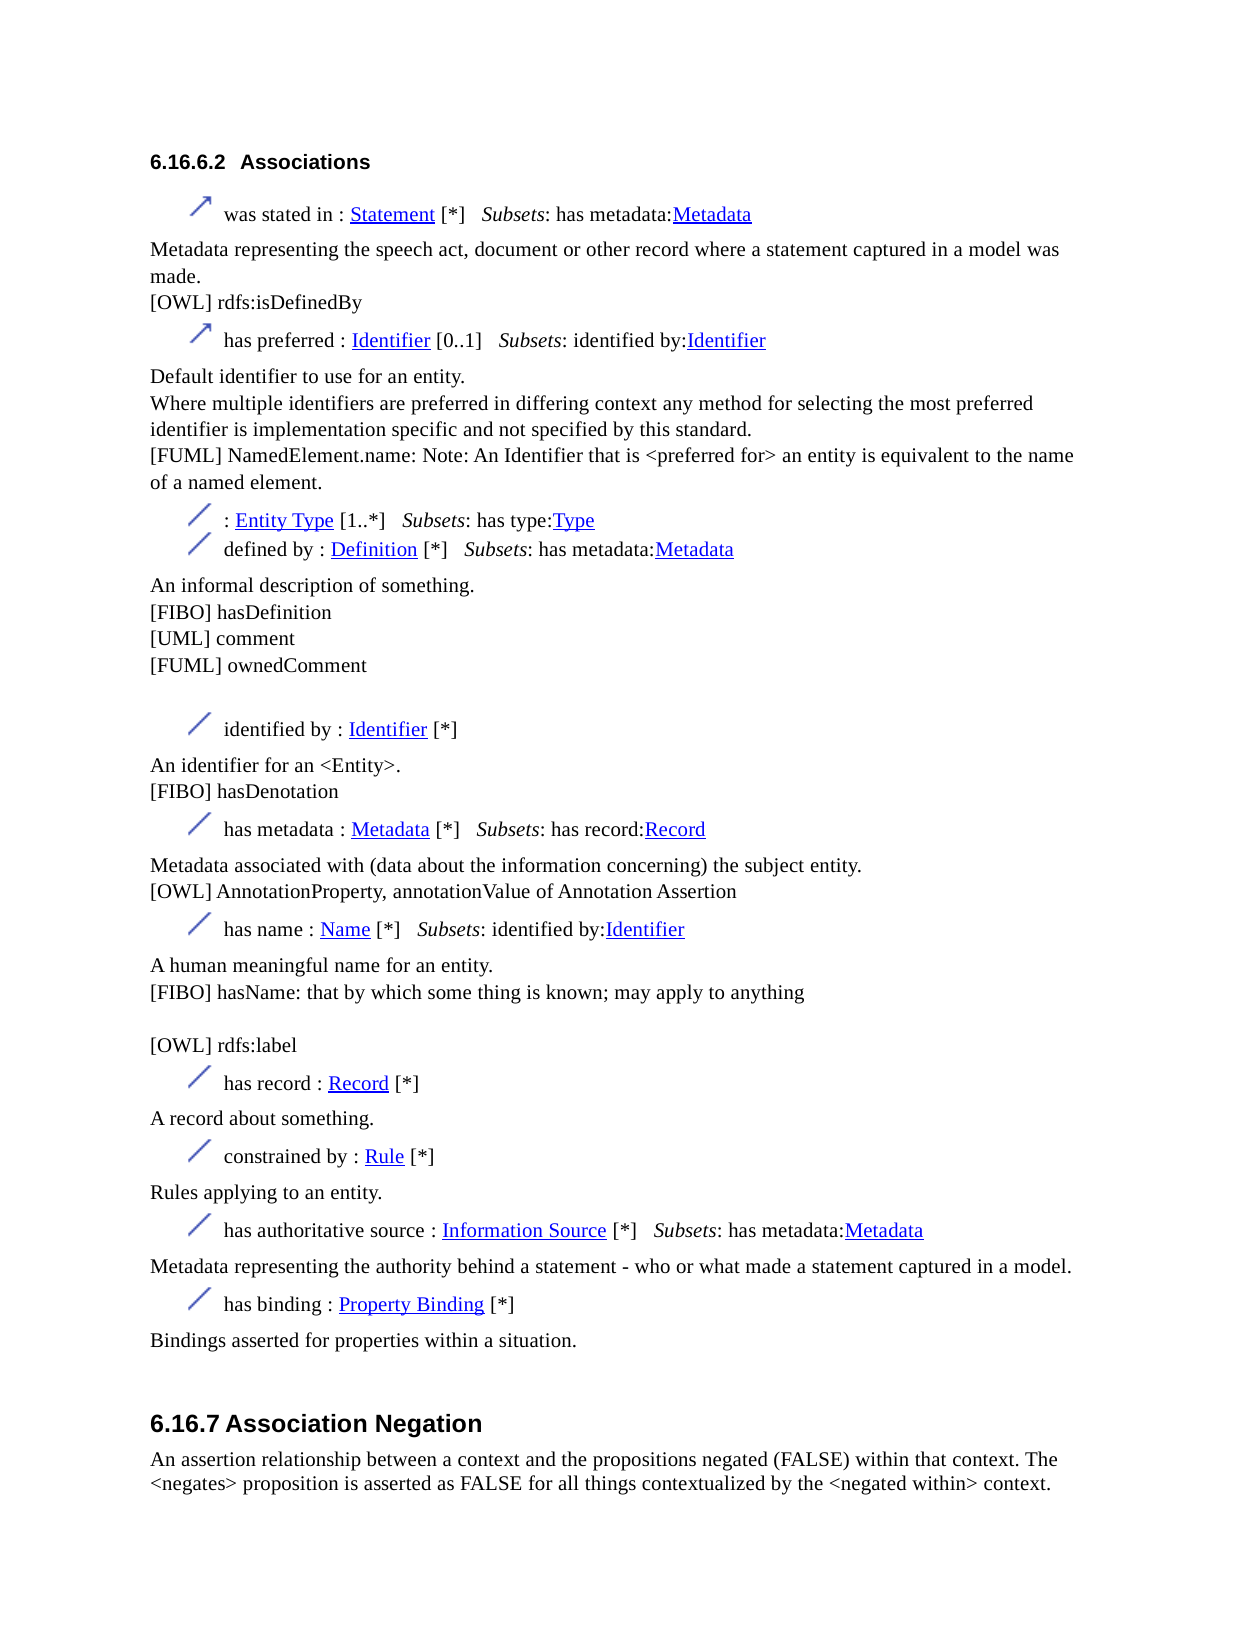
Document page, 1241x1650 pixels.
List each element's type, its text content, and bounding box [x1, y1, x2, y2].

picture [187, 195, 213, 221]
text has binding : Property Binding [*] [187, 1286, 1090, 1316]
text has metadata : Metadata [*] Subsets: has record:Record [187, 812, 1090, 841]
text has authoritative source : Information Source [*] Subsets: has metadata:Metadata [187, 1212, 1090, 1242]
text defined by : Definition [*] Subsets: has metadata:Metadata [187, 532, 1090, 561]
text Rules applying to an entity. [150, 1180, 1090, 1204]
picture [187, 811, 213, 837]
text has name : Name [*] Subsets: identified by:Identifier [187, 912, 1090, 941]
picture [187, 911, 213, 937]
picture [187, 1138, 213, 1164]
text An assertion relationship between a context and the propositions negated (FALSE) within that context. The <negates> proposition is asserted as FALSE for all things contextualized by the <negated within> context. [150, 1447, 1090, 1495]
text was stated in : Statement [*] Subsets: has metadata:Metadata [187, 196, 1090, 226]
text A human meaningful name for an entity. [FIBO] hasName: that by which some thing is known; may apply to anything [OWL] rdfs:label [150, 953, 1090, 1057]
text Bindings asserted for properties within a situation. [150, 1327, 1090, 1352]
picture [187, 531, 213, 557]
text identified by : Identifier [*] [187, 711, 1090, 741]
subtitle Associations [150, 150, 1090, 174]
picture [187, 322, 213, 348]
picture [187, 1286, 213, 1312]
subtitle Association Negation [150, 1409, 1090, 1438]
text : Entity Type [1..*] Subsets: has type:Type [187, 502, 1090, 532]
picture [187, 1064, 213, 1090]
text has preferred : Identifier [0..1] Subsets: identified by:Identifier [187, 323, 1090, 352]
picture [187, 711, 213, 737]
text An identifier for an <Entity>. [FIBO] hasDenotation [150, 753, 1090, 803]
text Metadata associated with (data about the information concerning) the subject entity. [OWL] AnnotationProperty, annotationValue of Annotation Assertion [150, 853, 1090, 903]
text constrained by : Rule [*] [187, 1139, 1090, 1168]
picture [187, 1212, 213, 1238]
picture [187, 502, 213, 528]
text A record about something. [150, 1106, 1090, 1130]
text Metadata representing the authority behind a statement - who or what made a statement captured in a model. [150, 1254, 1090, 1278]
text Default identifier to use for an entity. Where multiple identifiers are preferred in differing context any method for selecting the most preferred identifier is implementation specific and not specified by this standard. [FUML] NamedElement.name: Note: An Identifier that is <preferred for> an entity is equivalent to the name of a named element. [150, 364, 1090, 494]
text An informal description of something. [FIBO] hasDefinition [UML] comment [FUML] ownedComment [150, 573, 1090, 703]
text Metadata representing the speech act, document or other record where a statement captured in a model was made. [OWL] rdfs:isDefinedBy [150, 237, 1090, 314]
text has record : Record [*] [187, 1065, 1090, 1094]
